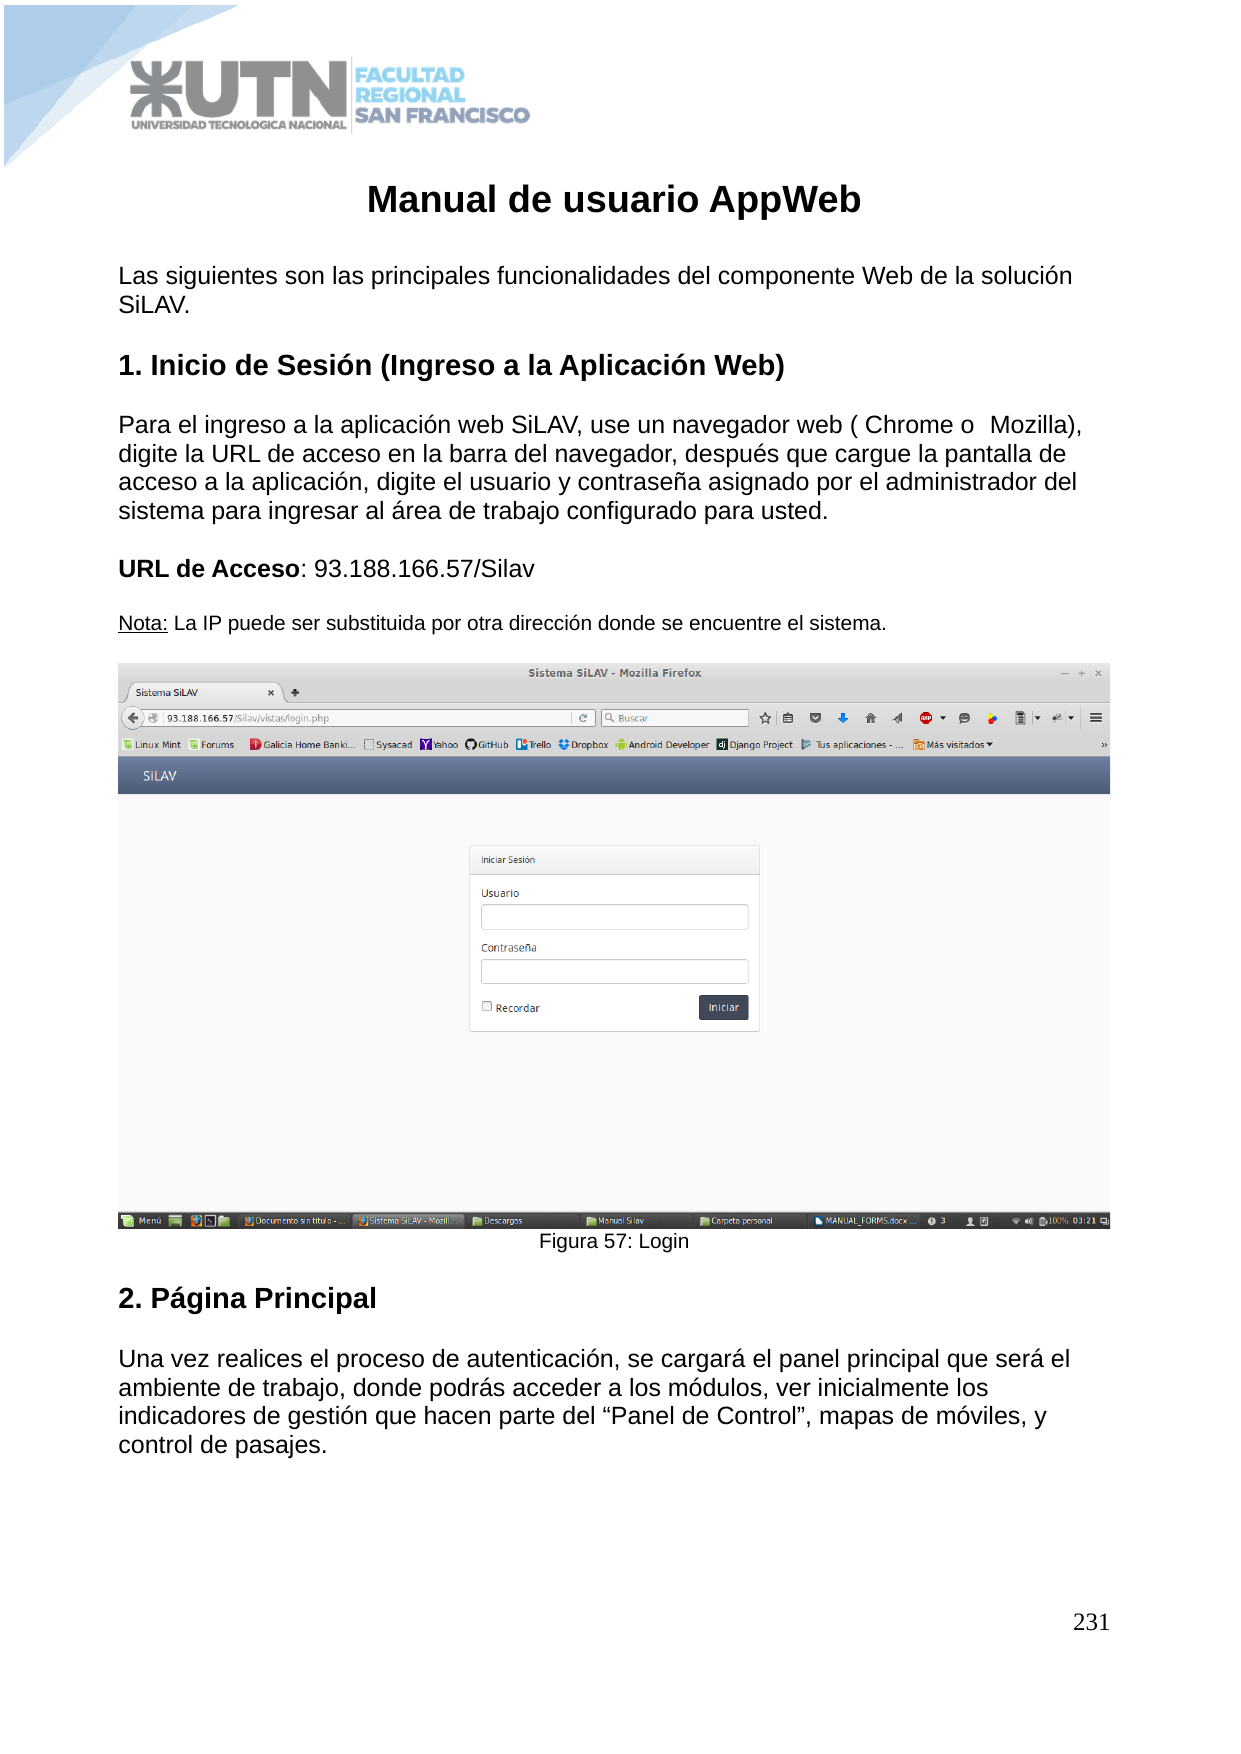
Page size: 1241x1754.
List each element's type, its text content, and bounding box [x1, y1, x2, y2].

text URL de Acceso: 93.188.166.57/Silav [118, 553, 1110, 582]
picture [118, 663, 1111, 1229]
text Las siguientes son las principales funcionalidades del componente Web de la solución SiLAV. [118, 261, 1110, 319]
subtitle Manual de usuario AppWeb [118, 176, 1110, 220]
picture [3, 5, 532, 169]
text 1. Inicio de Sesión (Ingreso a la Aplicación Web) [118, 347, 1110, 381]
text 2. Página Principal [118, 1281, 1110, 1315]
text Para el ingreso a la aplicación web SiLAV, use un navegador web ( Chrome o Mozilla), digite la URL de acceso en la barra del navegador, después que cargue la pantalla de acceso a la aplicación, digite el usuario y contraseña asignado por el administrador del sistema para ingresar al área de trabajo configurado para usted. [118, 410, 1110, 525]
text Figura 57: Login [118, 1229, 1110, 1253]
text Una vez realices el proceso de autenticación, se cargará el panel principal que será el ambiente de trabajo, donde podrás acceder a los módulos, ver inicialmente los indicadores de gestión que hacen parte del “Panel de Control”, mapas de móviles, y control de pasajes. [118, 1344, 1110, 1459]
text Nota: La IP puede ser substituida por otra dirección donde se encuentre el sistema. [118, 611, 1110, 635]
